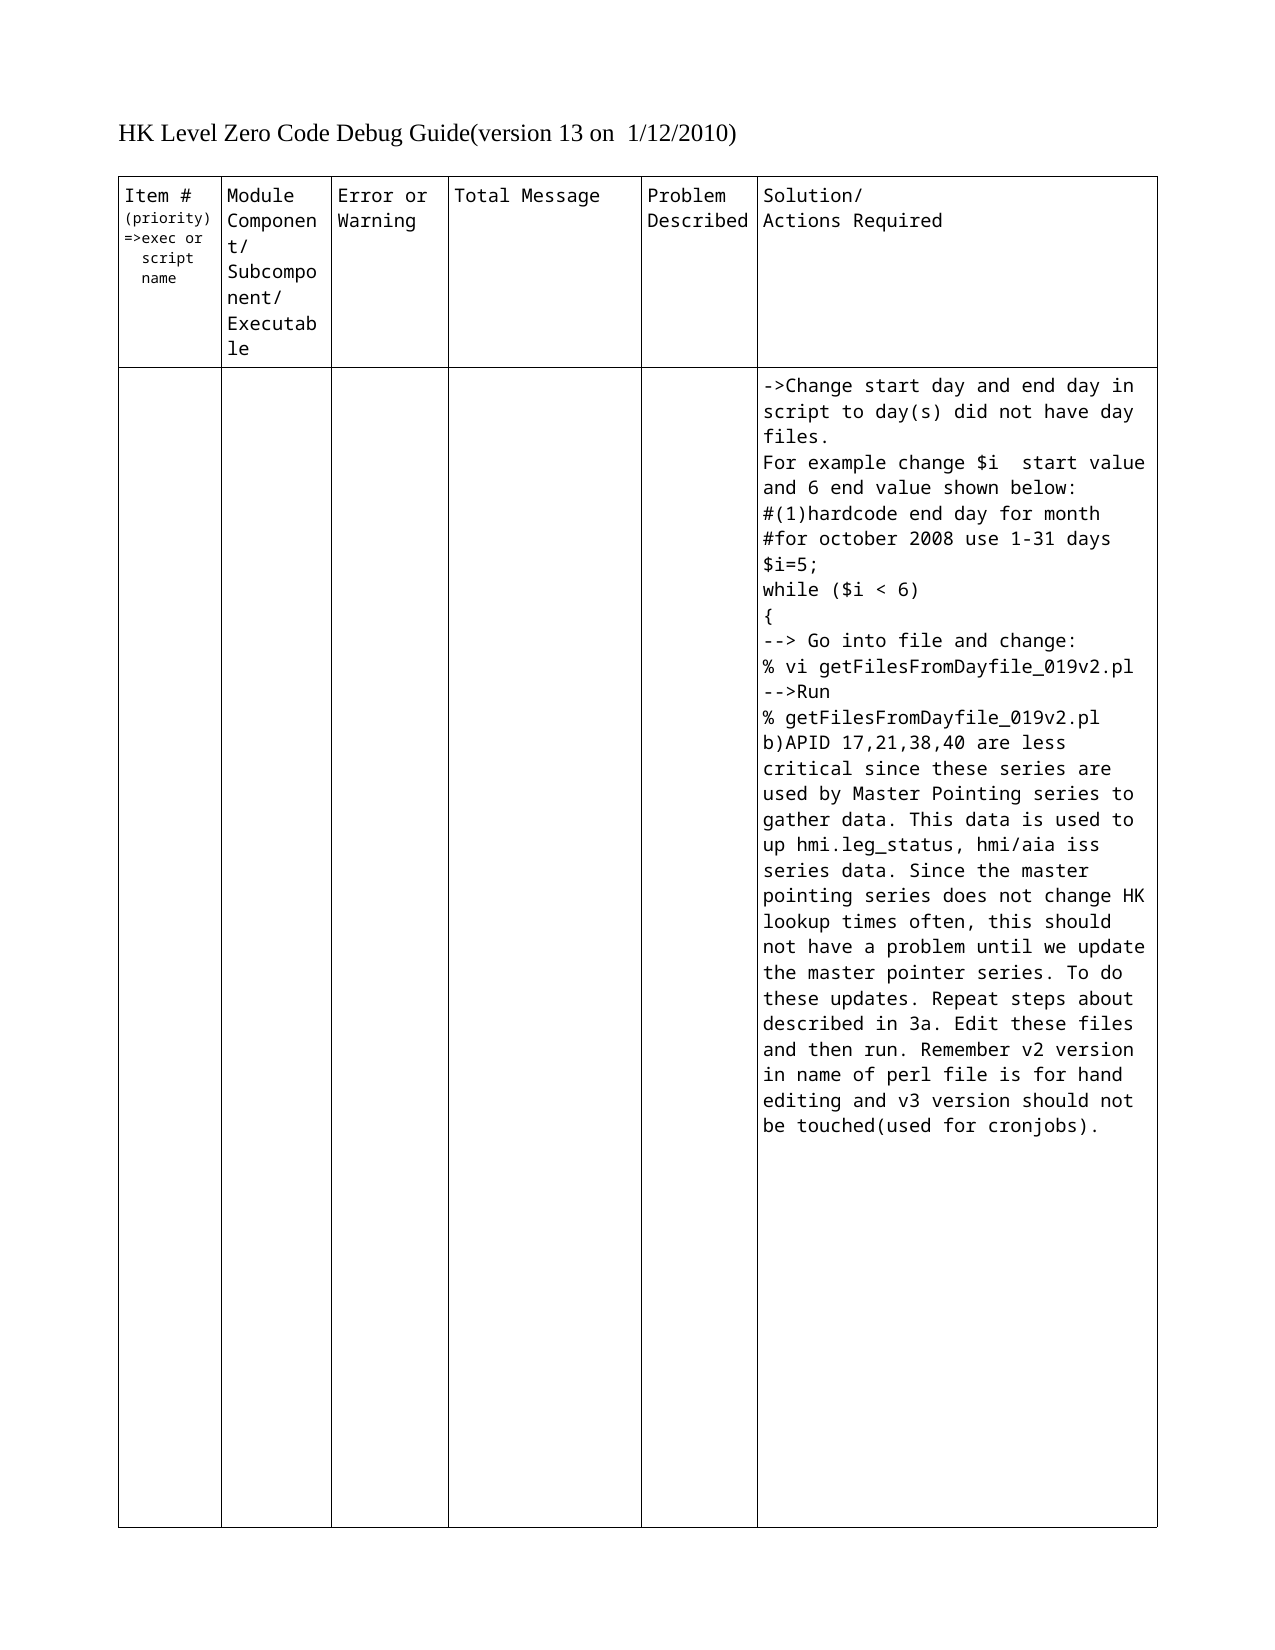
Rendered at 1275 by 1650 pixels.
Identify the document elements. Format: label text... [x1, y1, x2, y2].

table_cell ->Change start day and end day in script to day(s) did not have day files. For example change $i start value and 6 end value shown below: #(1)hardcode end day for month #for october 2008 use 1-31 days $i=5; while ($i < 6) { --> Go into file and change: % vi getFilesFromDayfile_019v2.pl -->Run % getFilesFromDayfile_019v2.pl b)APID 17,21,38,40 are less critical since these series are used by Master Pointing series to gather data. This data is used to up hmi.leg_status, hmi/aia iss series data. Since the master pointing series does not change HK lookup times often, this should not have a problem until we update the master pointer series. To do these updates. Repeat steps about described in 3a. Edit these files and then run. Remember v2 version in name of perl file is for hand editing and v3 version should not be touched(used for cronjobs). [758, 368, 1157, 1527]
table_cell [119, 368, 221, 1527]
table_header Total Message [449, 177, 641, 367]
table_cell [222, 368, 331, 1527]
table_header Solution/ Actions Required [758, 177, 1157, 367]
table_header Problem Described [642, 177, 757, 367]
table_header Item # (priority) =>exec or script name [119, 177, 221, 367]
table_cell [449, 368, 641, 1527]
table_cell [642, 368, 757, 1527]
table_header Error or Warning [332, 177, 448, 367]
table_cell [332, 368, 448, 1527]
table_header Module Component/ Subcomponent/ Executable [222, 177, 331, 367]
